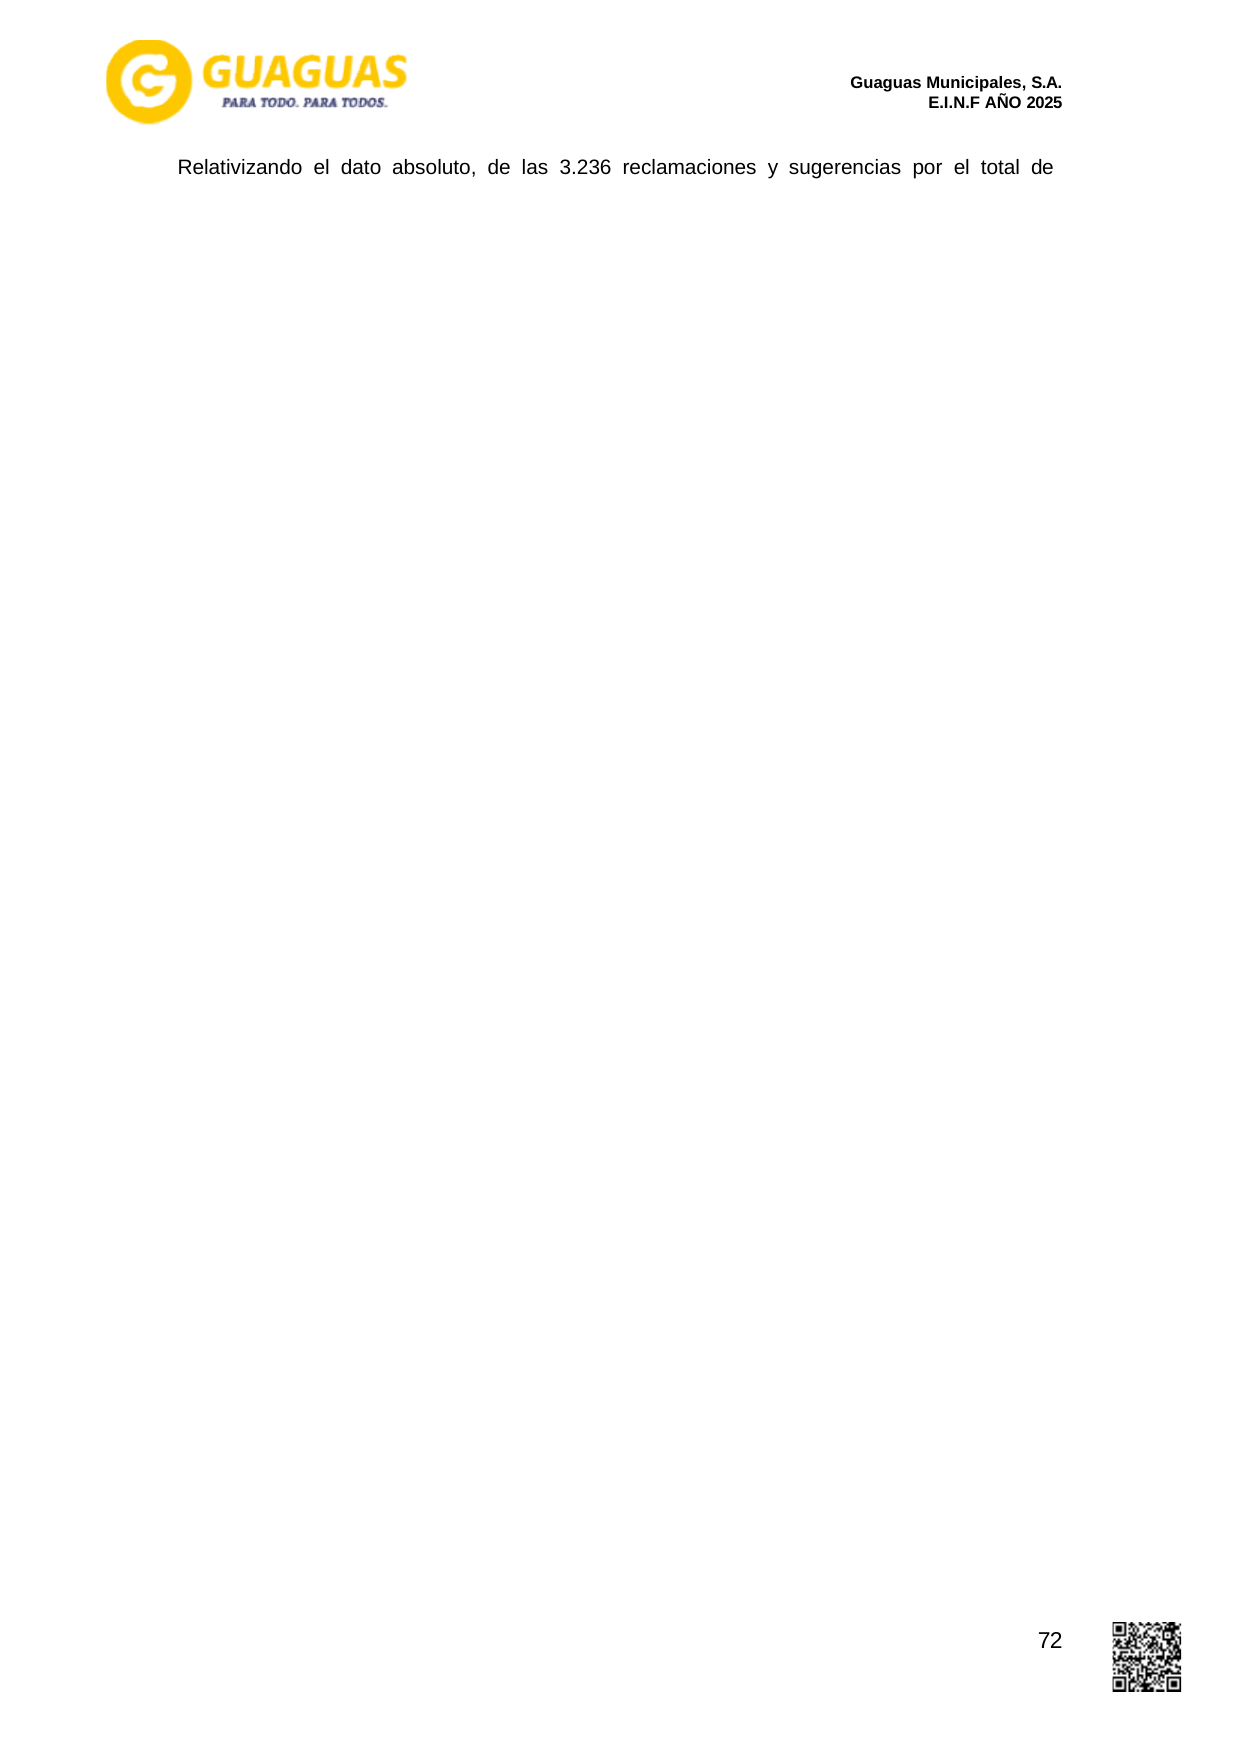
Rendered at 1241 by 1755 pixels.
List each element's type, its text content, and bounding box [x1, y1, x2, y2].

text Relativizando el dato absoluto, de las 3.236 reclamaciones y sugerencias por el total de [177, 154, 1067, 178]
